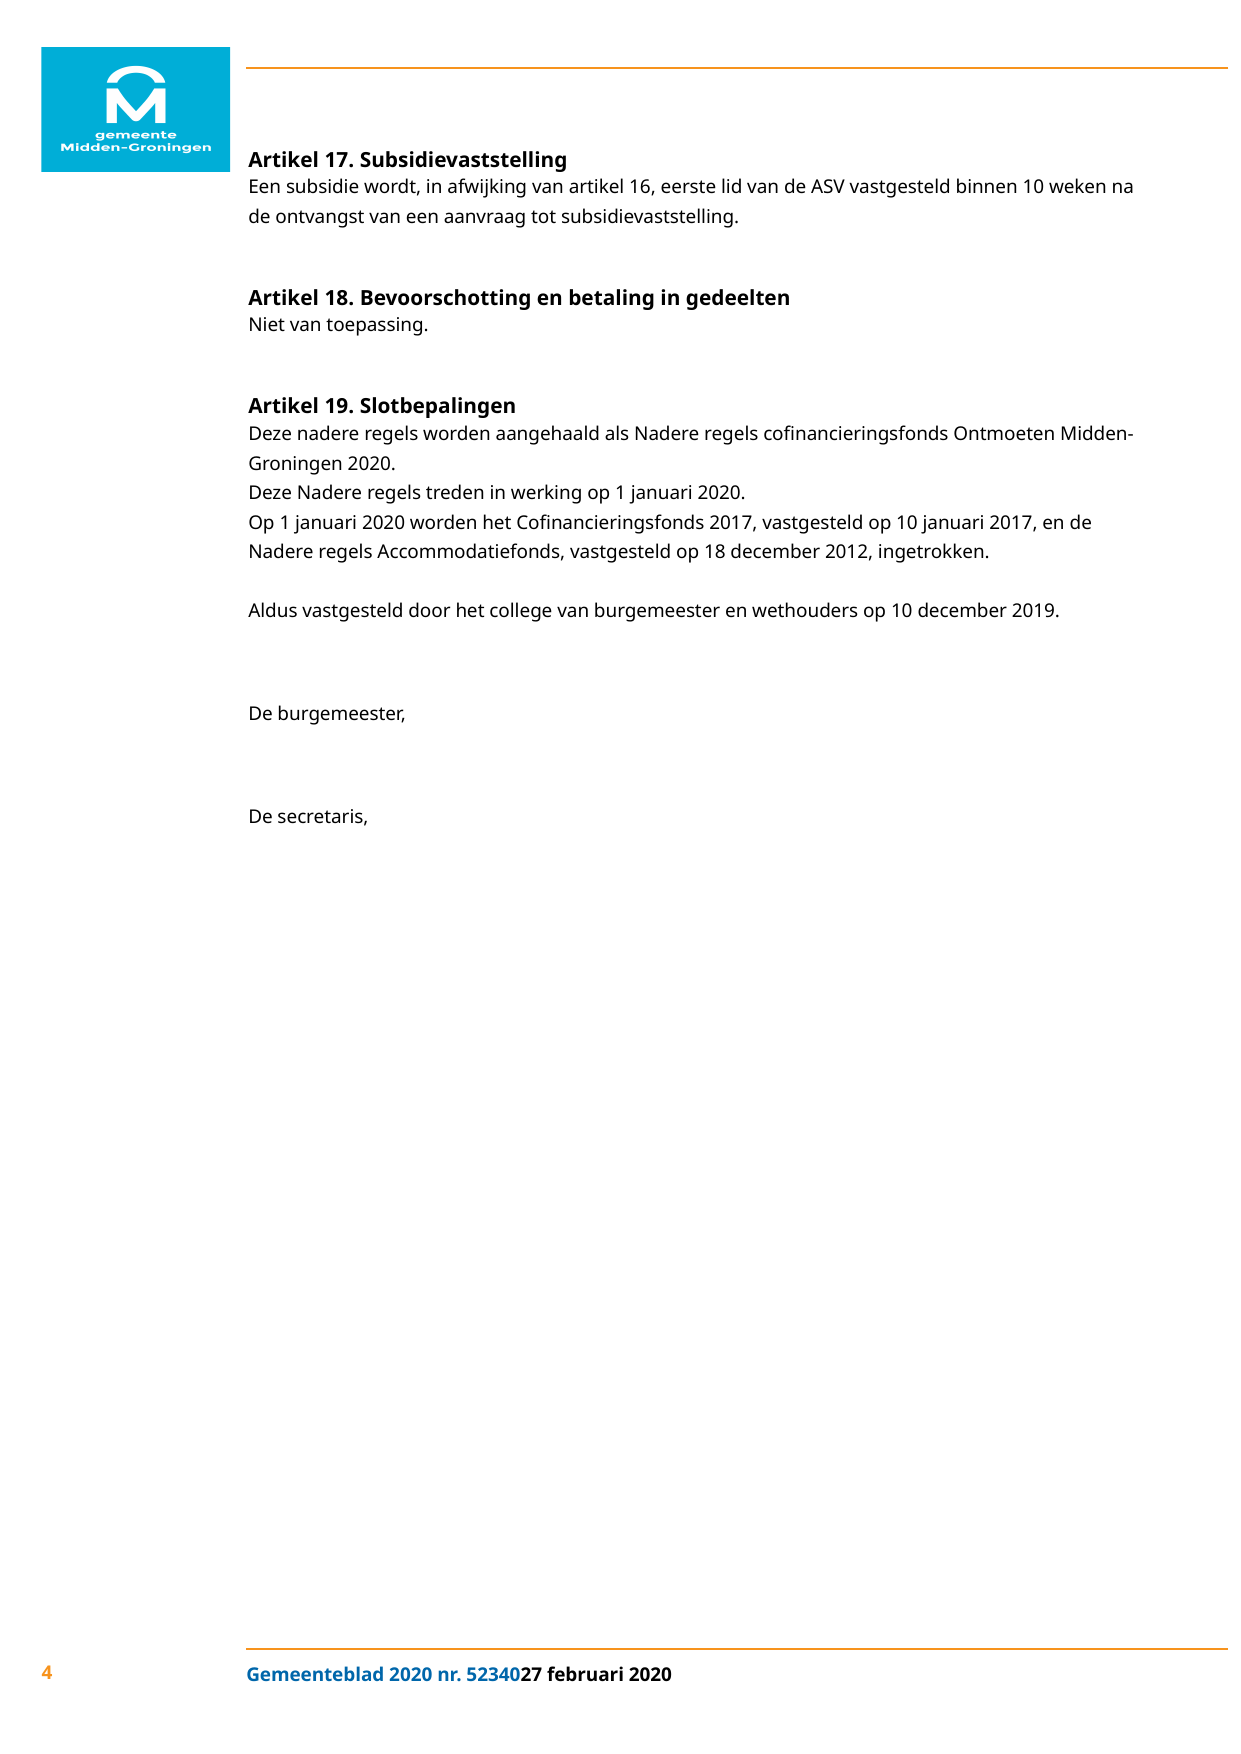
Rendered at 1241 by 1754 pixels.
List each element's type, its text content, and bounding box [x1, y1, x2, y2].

picture [184, 146, 190, 153]
picture [107, 89, 165, 122]
text Aldus vastgesteld door het college van burgemeester en wethouders op 10 december 2019. [248, 598, 1152, 623]
text De burgemeester, [248, 701, 1152, 726]
text Deze nadere regels worden aangehaald als Nadere regels cofinancieringsfonds Ontmoeten Midden-Groningen 2020. [248, 420, 1152, 475]
picture [108, 66, 164, 82]
text Artikel 17. Subsidievaststelling [248, 145, 1152, 174]
text Niet van toepassing. [248, 312, 1152, 337]
text Artikel 19. Slotbepalingen [248, 392, 1152, 420]
text Op 1 januari 2020 worden het Cofinancieringsfonds 2017, vastgesteld op 10 januari 2017, en de Nadere regels Accommodatiefonds, vastgesteld op 18 december 2012, ingetrokken. [248, 509, 1152, 564]
text Artikel 18. Bevoorschotting en betaling in gedeelten [248, 283, 1152, 312]
text Deze Nadere regels treden in werking op 1 januari 2020. [248, 479, 1152, 505]
text Een subsidie wordt, in afwijking van artikel 16, eerste lid van de ASV vastgesteld binnen 10 weken na de ontvangst van een aanvraag tot subsidievaststelling. [248, 174, 1152, 229]
text De secretaris, [248, 803, 1152, 829]
